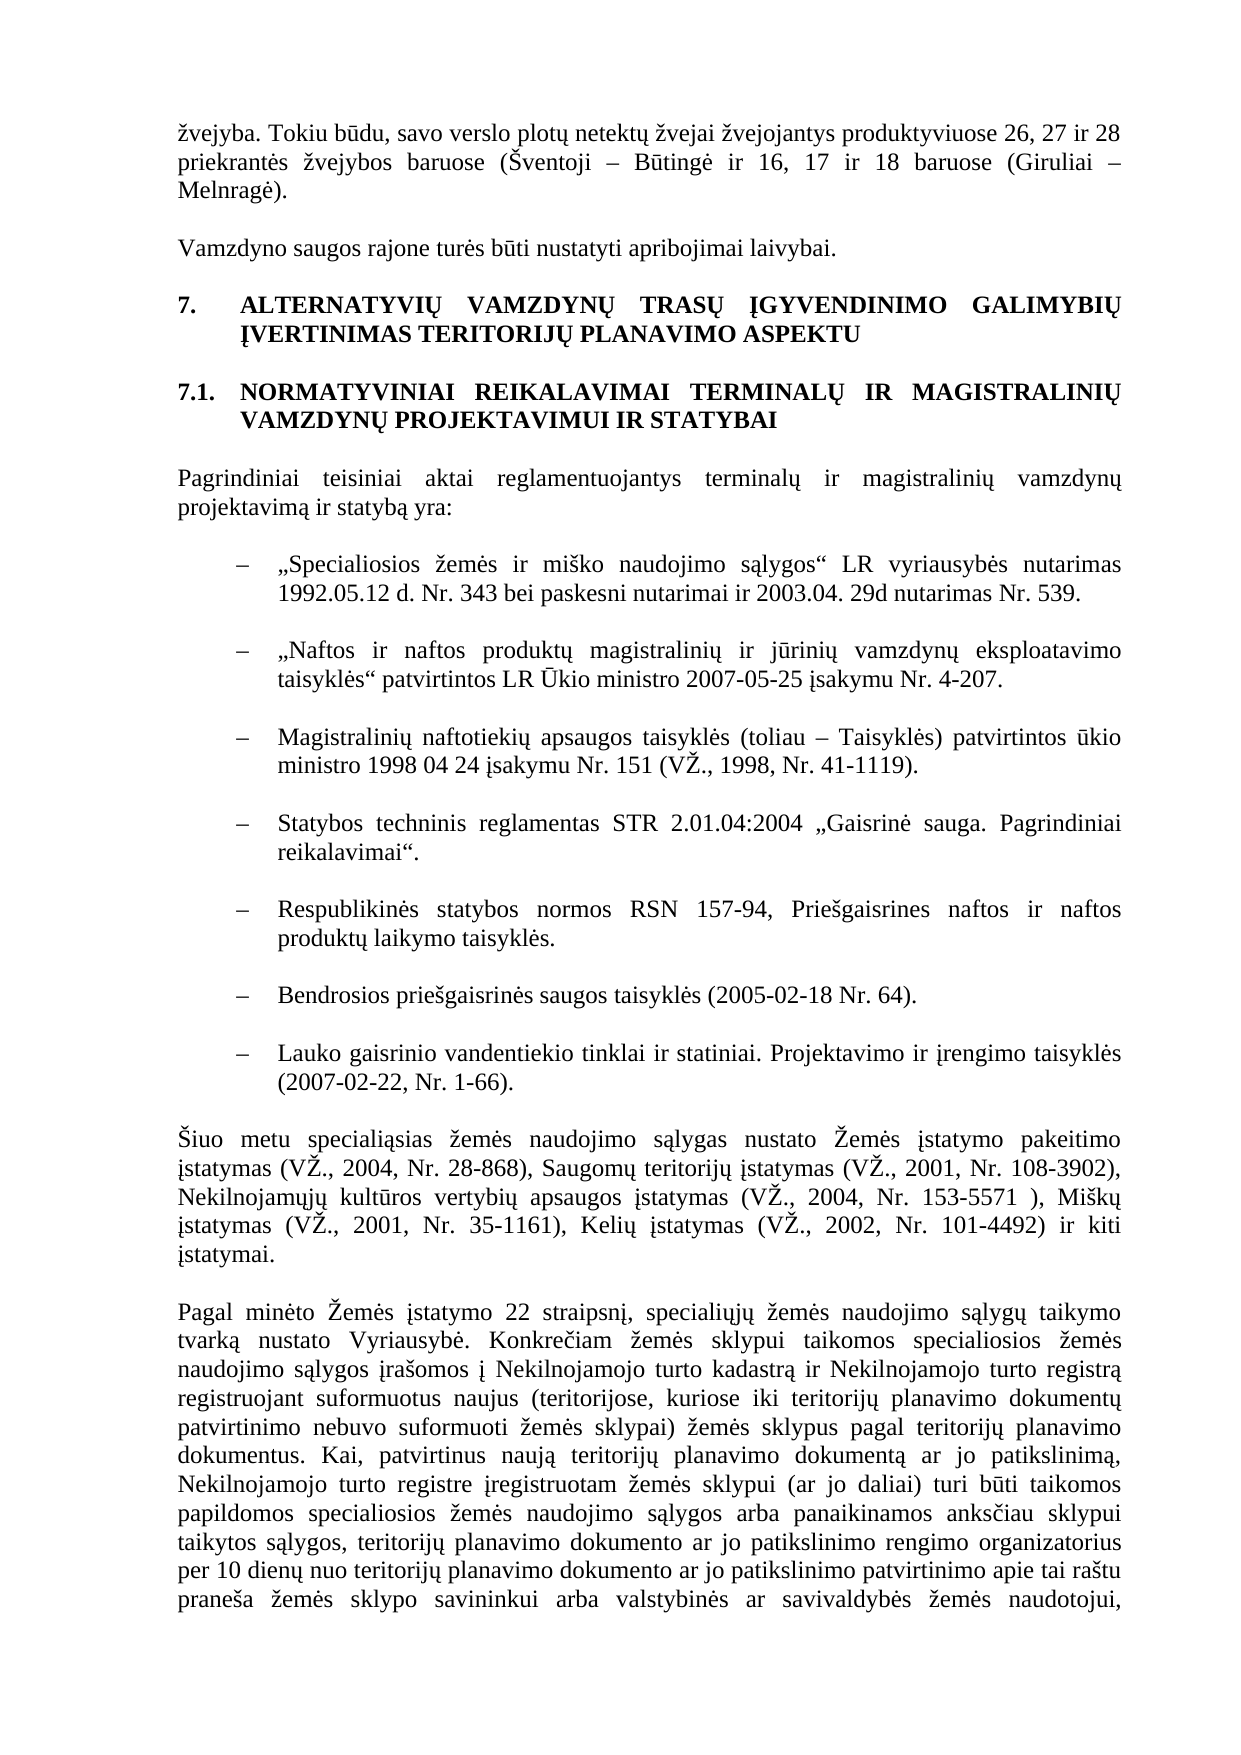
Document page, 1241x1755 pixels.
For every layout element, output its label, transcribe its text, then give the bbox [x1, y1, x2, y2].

text 7. ALTERNATYVIŲ VAMZDYNŲ TRASŲ ĮGYVENDINIMO GALIMYBIŲ ĮVERTINIMAS TERITORIJŲ PLANAVIMO ASPEKTU [177, 291, 1122, 348]
text – Magistralinių naftotiekių apsaugos taisyklės (toliau – Taisyklės) patvirtintos ūkio ministro 1998 04 24 įsakymu Nr. 151 (VŽ., 1998, Nr. 41-1119). [236, 722, 1122, 779]
text Pagrindiniai teisiniai aktai reglamentuojantys terminalų ir magistralinių vamzdynų projektavimą ir statybą yra: [177, 463, 1122, 521]
text Pagal minėto Žemės įstatymo 22 straipsnį, specialiųjų žemės naudojimo sąlygų taikymo tvarką nustato Vyriausybė. Konkrečiam žemės sklypui taikomos specialiosios žemės naudojimo sąlygos įrašomos į Nekilnojamojo turto kadastrą ir Nekilnojamojo turto registrą registruojant suformuotus naujus (teritorijose, kuriose iki teritorijų planavimo dokumentų patvirtinimo nebuvo suformuoti žemės sklypai) žemės sklypus pagal teritorijų planavimo dokumentus. Kai, patvirtinus naują teritorijų planavimo dokumentą ar jo patikslinimą, Nekilnojamojo turto registre įregistruotam žemės sklypui (ar jo daliai) turi būti taikomos papildomos specialiosios žemės naudojimo sąlygos arba panaikinamos anksčiau sklypui taikytos sąlygos, teritorijų planavimo dokumento ar jo patikslinimo rengimo organizatorius per 10 dienų nuo teritorijų planavimo dokumento ar jo patikslinimo patvirtinimo apie tai raštu praneša žemės sklypo savininkui arba valstybinės ar savivaldybės žemės naudotojui, [177, 1297, 1122, 1613]
text 7.1. NORMATYVINIAI REIKALAVIMAI TERMINALŲ IR MAGISTRALINIŲ VAMZDYNŲ PROJEKTAVIMUI IR STATYBAI [177, 377, 1122, 434]
text – „Specialiosios žemės ir miško naudojimo sąlygos“ LR vyriausybės nutarimas 1992.05.12 d. Nr. 343 bei paskesni nutarimai ir 2003.04. 29d nutarimas Nr. 539. [236, 549, 1122, 607]
text – Statybos techninis reglamentas STR 2.01.04:2004 „Gaisrinė sauga. Pagrindiniai reikalavimai“. [236, 808, 1122, 866]
text Šiuo metu specialiąsias žemės naudojimo sąlygas nustato Žemės įstatymo pakeitimo įstatymas (VŽ., 2004, Nr. 28-868), Saugomų teritorijų įstatymas (VŽ., 2001, Nr. 108-3902), Nekilnojamųjų kultūros vertybių apsaugos įstatymas (VŽ., 2004, Nr. 153-5571 ), Miškų įstatymas (VŽ., 2001, Nr. 35-1161), Kelių įstatymas (VŽ., 2002, Nr. 101-4492) ir kiti įstatymai. [177, 1124, 1122, 1268]
text – Lauko gaisrinio vandentiekio tinklai ir statiniai. Projektavimo ir įrengimo taisyklės (2007-02-22, Nr. 1-66). [236, 1038, 1122, 1096]
text – Bendrosios priešgaisrinės saugos taisyklės (2005-02-18 Nr. 64). [236, 981, 1122, 1009]
text – „Naftos ir naftos produktų magistralinių ir jūrinių vamzdynų eksploatavimo taisyklės“ patvirtintos LR Ūkio ministro 2007-05-25 įsakymu Nr. 4-207. [236, 636, 1122, 693]
text – Respublikinės statybos normos RSN 157-94, Priešgaisrines naftos ir naftos produktų laikymo taisyklės. [236, 894, 1122, 952]
text Vamzdyno saugos rajone turės būti nustatyti apribojimai laivybai. [177, 233, 1122, 262]
text žvejyba. Tokiu būdu, savo verslo plotų netektų žvejai žvejojantys produktyviuose 26, 27 ir 28 priekrantės žvejybos baruose (Šventoji – Būtingė ir 16, 17 ir 18 baruose (Giruliai – Melnragė). [177, 118, 1122, 204]
